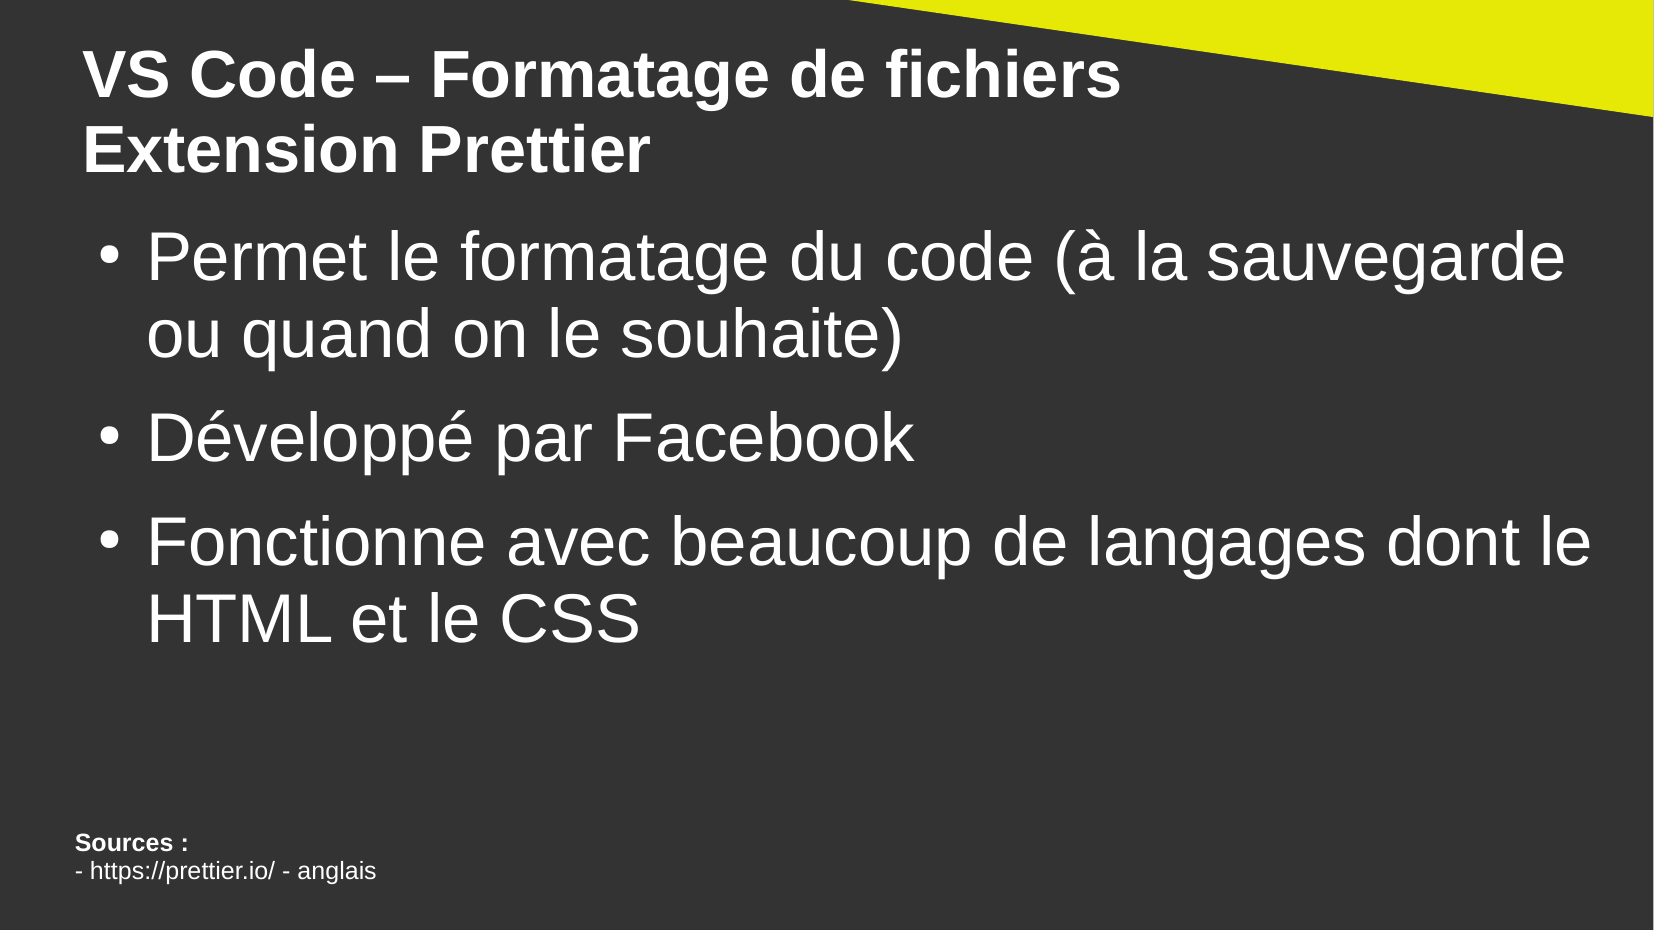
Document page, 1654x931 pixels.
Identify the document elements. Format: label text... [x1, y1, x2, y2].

title VS Code – Formatage de fichiers Extension Prettier [82, 37, 1571, 187]
text_box [848, 0, 1654, 118]
text_box Sources : - https://prettier.io/ - anglais [60, 821, 1546, 931]
list Permet le formatage du code (à la sauvegarde ou quand on le souhaite) Développé par Facebook Fonctionne avec beaucoup de langages dont le HTML et le CSS [80, 218, 1620, 662]
